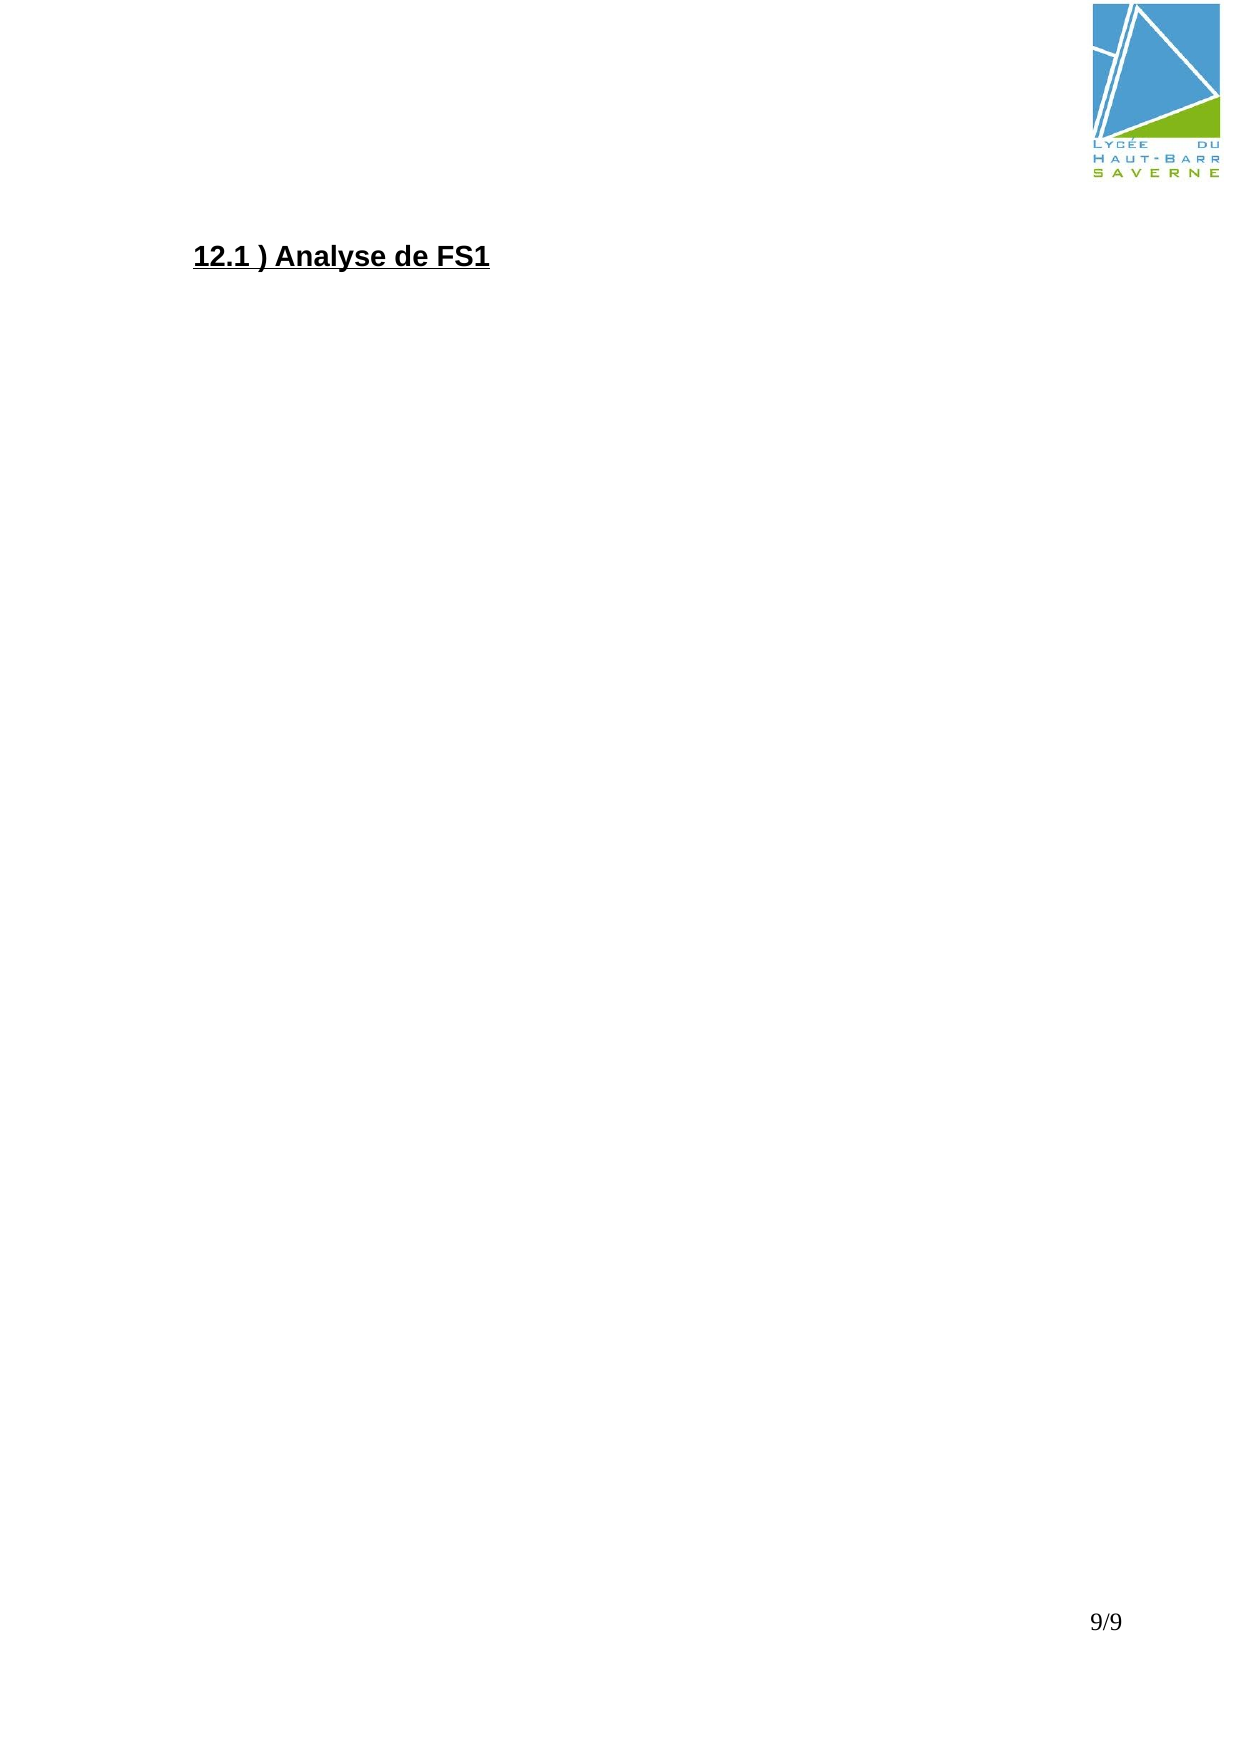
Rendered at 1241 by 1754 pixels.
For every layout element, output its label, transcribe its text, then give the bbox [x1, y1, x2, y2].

text 12.1 ) Analyse de FS1 [118, 239, 1122, 272]
picture [1087, 0, 1224, 185]
